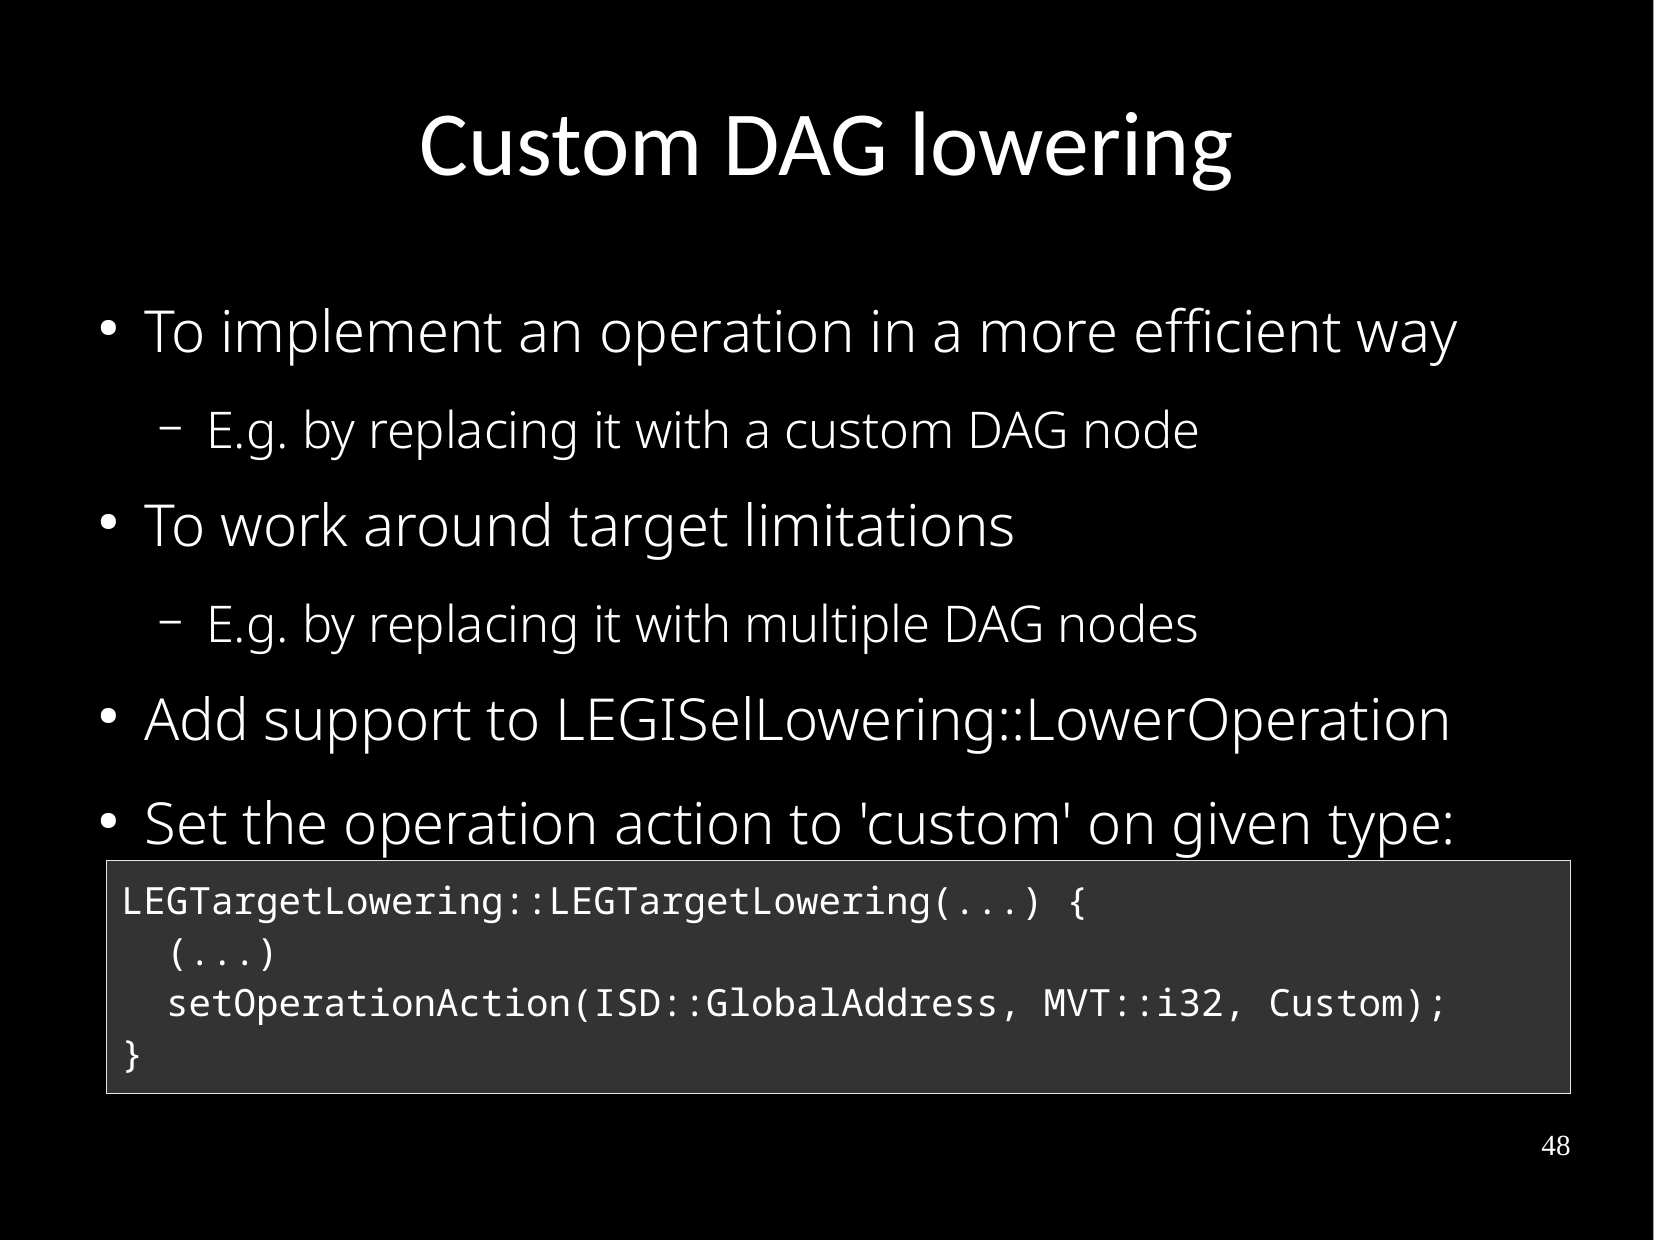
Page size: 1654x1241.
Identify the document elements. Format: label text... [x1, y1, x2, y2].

title Custom DAG lowering [82, 49, 1571, 257]
list To implement an operation in a more efficient way E.g. by replacing it with a custom DAG node To work around target limitations E.g. by replacing it with multiple DAG nodes Add support to LEGISelLowering::LowerOperation Set the operation action to 'custom' on given type: [82, 290, 1571, 1010]
text_box LEGTargetLowering::LEGTargetLowering(...) { (...) setOperationAction(ISD::GlobalAddress, MVT::i32, Custom); } [106, 860, 1571, 1040]
